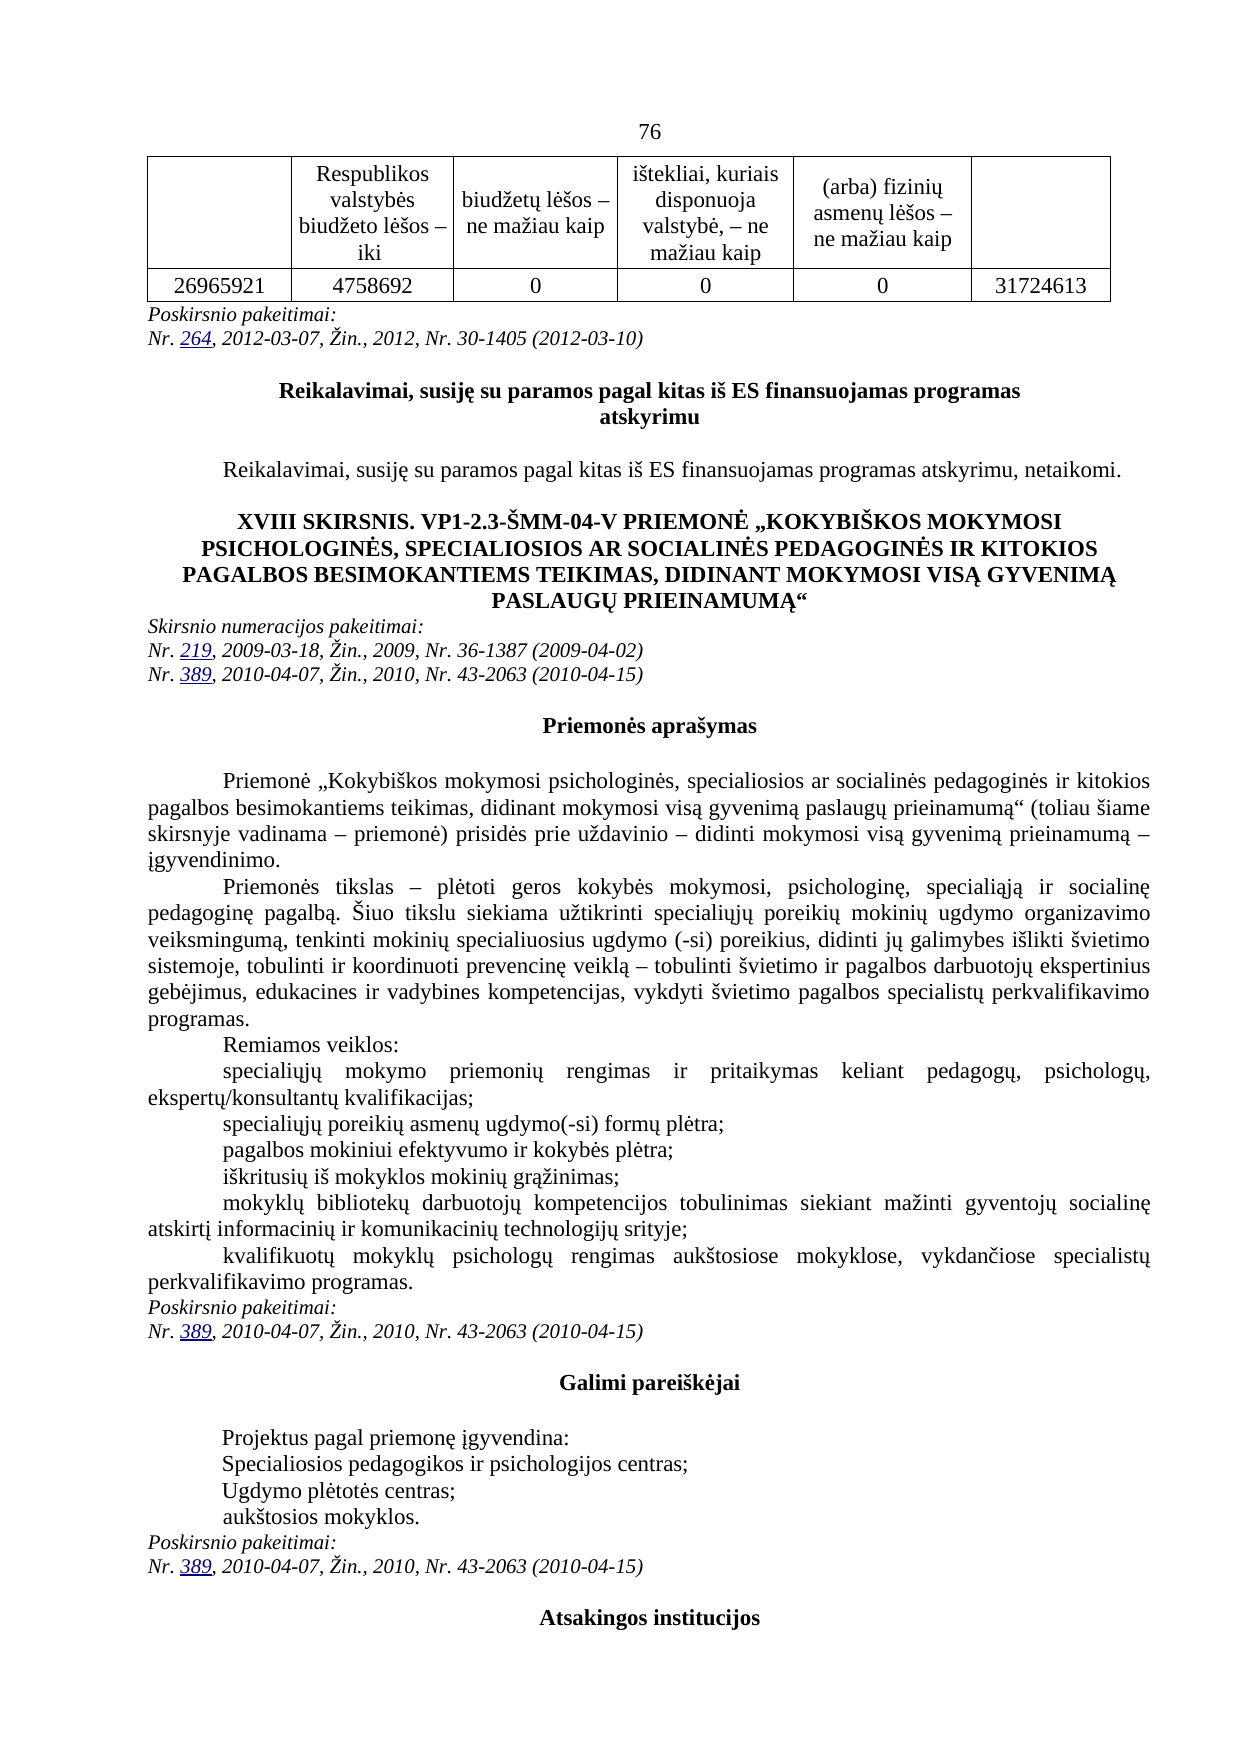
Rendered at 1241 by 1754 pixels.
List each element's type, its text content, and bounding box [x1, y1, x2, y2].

text Projektus pagal priemonę įgyvendina: [148, 1424, 1152, 1451]
text Atsakingos institucijos [148, 1604, 1152, 1630]
text Nr. 389, 2010-04-07, Žin., 2010, Nr. 43-2063 (2010-04-15) [148, 1319, 1152, 1343]
text Priemonės aprašymas [148, 712, 1152, 739]
table_cell ištekliai, kuriais disponuoja valstybė, – ne mažiau kaip [618, 157, 793, 268]
table_header [972, 157, 1110, 268]
text Reikalavimai, susiję su paramos pagal kitas iš ES finansuojamas programas atskyrimu, netaikomi. [148, 456, 1152, 482]
table_cell 4758692 [292, 269, 453, 301]
table_cell biudžetų lėšos – ne mažiau kaip [454, 157, 617, 268]
text Nr. 389, 2010-04-07, Žin., 2010, Nr. 43-2063 (2010-04-15) [148, 662, 1152, 686]
table_cell 31724613 [972, 269, 1110, 301]
table_cell [148, 157, 291, 268]
text kvalifikuotų mokyklų psichologų rengimas aukštosiose mokyklose, vykdančiose specialistų perkvalifikavimo programas. [148, 1242, 1152, 1294]
text mokyklų bibliotekų darbuotojų kompetencijos tobulinimas siekiant mažinti gyventojų socialinę atskirtį informacinių ir komunikacinių technologijų srityje; [148, 1189, 1152, 1242]
table_cell 0 [794, 269, 971, 301]
text Poskirsnio pakeitimai: [148, 302, 1152, 326]
text Skirsnio numeracijos pakeitimai: [148, 614, 1152, 638]
text Reikalavimai, susiję su paramos pagal kitas iš ES finansuojamas programas atskyrimu [148, 377, 1152, 429]
table_cell 26965921 [148, 269, 291, 301]
text Poskirsnio pakeitimai: [148, 1529, 1152, 1554]
table_cell (arba) fizinių asmenų lėšos – ne mažiau kaip [794, 157, 971, 268]
text Galimi pareiškėjai [148, 1369, 1152, 1395]
text aukštosios mokyklos. [148, 1503, 1152, 1529]
text iškritusių iš mokyklos mokinių grąžinimas; [148, 1163, 1152, 1189]
text Poskirsnio pakeitimai: [148, 1294, 1152, 1319]
text Nr. 264, 2012-03-07, Žin., 2012, Nr. 30-1405 (2012-03-10) [148, 326, 1152, 350]
text Ugdymo plėtotės centras; [148, 1477, 1152, 1503]
text Specialiosios pedagogikos ir psichologijos centras; [148, 1451, 1152, 1477]
subtitle XVIII SKIRSNIS. VP1-2.3-ŠMM-04-V PRIEMONĖ „KOKYBIŠKOS MOKYMOSI PSICHOLOGINĖS, SPECIALIOSIOS AR SOCIALINĖS PEDAGOGINĖS IR KITOKIOS PAGALBOS BESIMOKANTIEMS TEIKIMAS, DIDINANT MOKYMOSI VISĄ GYVENIMĄ PASLAUGŲ PRIEINAMUMĄ“ [148, 508, 1152, 614]
text specialiųjų poreikių asmenų ugdymo(-si) formų plėtra; [148, 1110, 1152, 1136]
table_cell Respublikos valstybės biudžeto lėšos – iki [292, 157, 453, 268]
table_cell 0 [618, 269, 793, 301]
text Priemonės tikslas – plėtoti geros kokybės mokymosi, psichologinę, specialiąją ir socialinę pedagoginę pagalbą. Šiuo tikslu siekiama užtikrinti specialiųjų poreikių mokinių ugdymo organizavimo veiksmingumą, tenkinti mokinių specialiuosius ugdymo (-si) poreikius, didinti jų galimybes išlikti švietimo sistemoje, tobulinti ir koordinuoti prevencinę veiklą – tobulinti švietimo ir pagalbos darbuotojų ekspertinius gebėjimus, edukacines ir vadybines kompetencijas, vykdyti švietimo pagalbos specialistų perkvalifikavimo programas. [148, 873, 1152, 1031]
text Remiamos veiklos: [148, 1031, 1152, 1057]
text pagalbos mokiniui efektyvumo ir kokybės plėtra; [148, 1136, 1152, 1163]
text specialiųjų mokymo priemonių rengimas ir pritaikymas keliant pedagogų, psichologų, ekspertų/konsultantų kvalifikacijas; [148, 1057, 1152, 1110]
text Nr. 219, 2009-03-18, Žin., 2009, Nr. 36-1387 (2009-04-02) [148, 638, 1152, 662]
table_cell 0 [454, 269, 617, 301]
text Priemonė „Kokybiškos mokymosi psichologinės, specialiosios ar socialinės pedagoginės ir kitokios pagalbos besimokantiems teikimas, didinant mokymosi visą gyvenimą paslaugų prieinamumą“ (toliau šiame skirsnyje vadinama – priemonė) prisidės prie uždavinio – didinti mokymosi visą gyvenimą prieinamumą –įgyvendinimo. [148, 767, 1152, 873]
text Nr. 389, 2010-04-07, Žin., 2010, Nr. 43-2063 (2010-04-15) [148, 1554, 1152, 1578]
